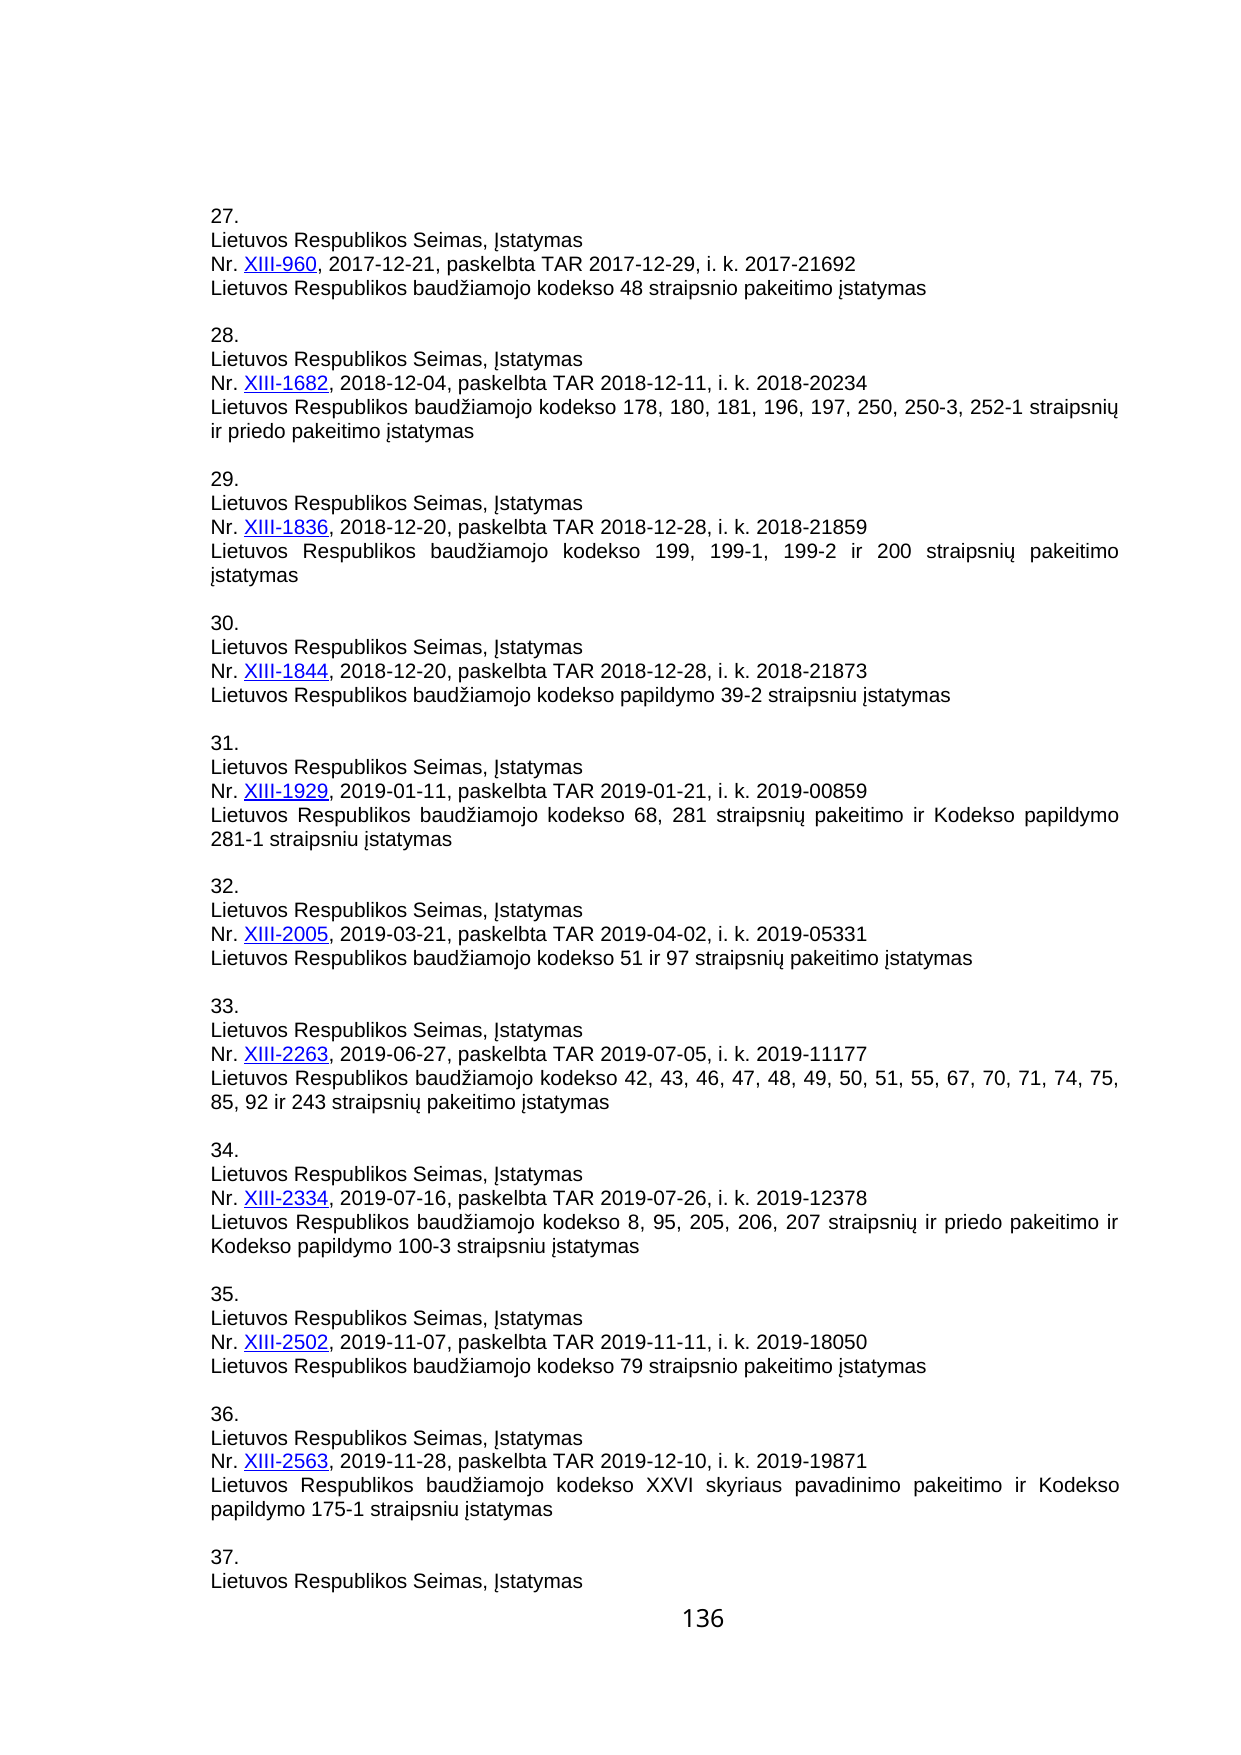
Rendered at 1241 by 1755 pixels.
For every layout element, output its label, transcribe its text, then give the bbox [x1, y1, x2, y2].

text 32. [210, 874, 1120, 898]
text Lietuvos Respublikos Seimas, Įstatymas [210, 1306, 1120, 1329]
text Lietuvos Respublikos baudžiamojo kodekso 51 ir 97 straipsnių pakeitimo įstatymas [210, 946, 1120, 970]
text Nr. XIII-1844, 2018-12-20, paskelbta TAR 2018-12-28, i. k. 2018-21873 [210, 659, 1120, 683]
text Nr. XIII-1929, 2019-01-11, paskelbta TAR 2019-01-21, i. k. 2019-00859 [210, 778, 1120, 802]
text Lietuvos Respublikos Seimas, Įstatymas [210, 898, 1120, 922]
text Lietuvos Respublikos Seimas, Įstatymas [210, 1018, 1120, 1042]
text Lietuvos Respublikos Seimas, Įstatymas [210, 1425, 1120, 1449]
text Nr. XIII-2563, 2019-11-28, paskelbta TAR 2019-12-10, i. k. 2019-19871 [210, 1449, 1120, 1473]
text 28. [210, 323, 1120, 347]
text Lietuvos Respublikos baudžiamojo kodekso 42, 43, 46, 47, 48, 49, 50, 51, 55, 67, 70, 71, 74, 75, 85, 92 ir 243 straipsnių pakeitimo įstatymas [210, 1066, 1120, 1114]
text Lietuvos Respublikos Seimas, Įstatymas [210, 347, 1120, 371]
text Lietuvos Respublikos baudžiamojo kodekso 178, 180, 181, 196, 197, 250, 250-3, 252-1 straipsnių ir priedo pakeitimo įstatymas [210, 395, 1120, 443]
text 37. [210, 1545, 1120, 1569]
text Nr. XIII-1682, 2018-12-04, paskelbta TAR 2018-12-11, i. k. 2018-20234 [210, 371, 1120, 395]
text Lietuvos Respublikos baudžiamojo kodekso 8, 95, 205, 206, 207 straipsnių ir priedo pakeitimo ir Kodekso papildymo 100-3 straipsniu įstatymas [210, 1210, 1120, 1258]
text 34. [210, 1138, 1120, 1162]
text Nr. XIII-960, 2017-12-21, paskelbta TAR 2017-12-29, i. k. 2017-21692 [210, 251, 1120, 275]
text Nr. XIII-2502, 2019-11-07, paskelbta TAR 2019-11-11, i. k. 2019-18050 [210, 1329, 1120, 1353]
text Lietuvos Respublikos Seimas, Įstatymas [210, 754, 1120, 778]
text Lietuvos Respublikos Seimas, Įstatymas [210, 1162, 1120, 1186]
text Nr. XIII-2005, 2019-03-21, paskelbta TAR 2019-04-02, i. k. 2019-05331 [210, 922, 1120, 946]
text 31. [210, 731, 1120, 754]
text Lietuvos Respublikos baudžiamojo kodekso 79 straipsnio pakeitimo įstatymas [210, 1353, 1120, 1377]
text 33. [210, 994, 1120, 1018]
text 36. [210, 1401, 1120, 1425]
text Lietuvos Respublikos baudžiamojo kodekso XXVI skyriaus pavadinimo pakeitimo ir Kodekso papildymo 175-1 straipsniu įstatymas [210, 1473, 1120, 1521]
text Lietuvos Respublikos Seimas, Įstatymas [210, 491, 1120, 515]
text Nr. XIII-2334, 2019-07-16, paskelbta TAR 2019-07-26, i. k. 2019-12378 [210, 1186, 1120, 1210]
text Lietuvos Respublikos baudžiamojo kodekso 199, 199-1, 199-2 ir 200 straipsnių pakeitimo įstatymas [210, 539, 1120, 587]
text Lietuvos Respublikos baudžiamojo kodekso 48 straipsnio pakeitimo įstatymas [210, 275, 1120, 299]
text Lietuvos Respublikos Seimas, Įstatymas [210, 227, 1120, 251]
text 35. [210, 1282, 1120, 1306]
text 29. [210, 467, 1120, 491]
text 30. [210, 611, 1120, 635]
text 27. [210, 203, 1120, 227]
text Lietuvos Respublikos Seimas, Įstatymas [210, 635, 1120, 659]
text Nr. XIII-1836, 2018-12-20, paskelbta TAR 2018-12-28, i. k. 2018-21859 [210, 515, 1120, 539]
text Lietuvos Respublikos Seimas, Įstatymas [210, 1569, 1120, 1593]
text Lietuvos Respublikos baudžiamojo kodekso 68, 281 straipsnių pakeitimo ir Kodekso papildymo 281-1 straipsniu įstatymas [210, 802, 1120, 850]
text Nr. XIII-2263, 2019-06-27, paskelbta TAR 2019-07-05, i. k. 2019-11177 [210, 1042, 1120, 1066]
text Lietuvos Respublikos baudžiamojo kodekso papildymo 39-2 straipsniu įstatymas [210, 683, 1120, 707]
